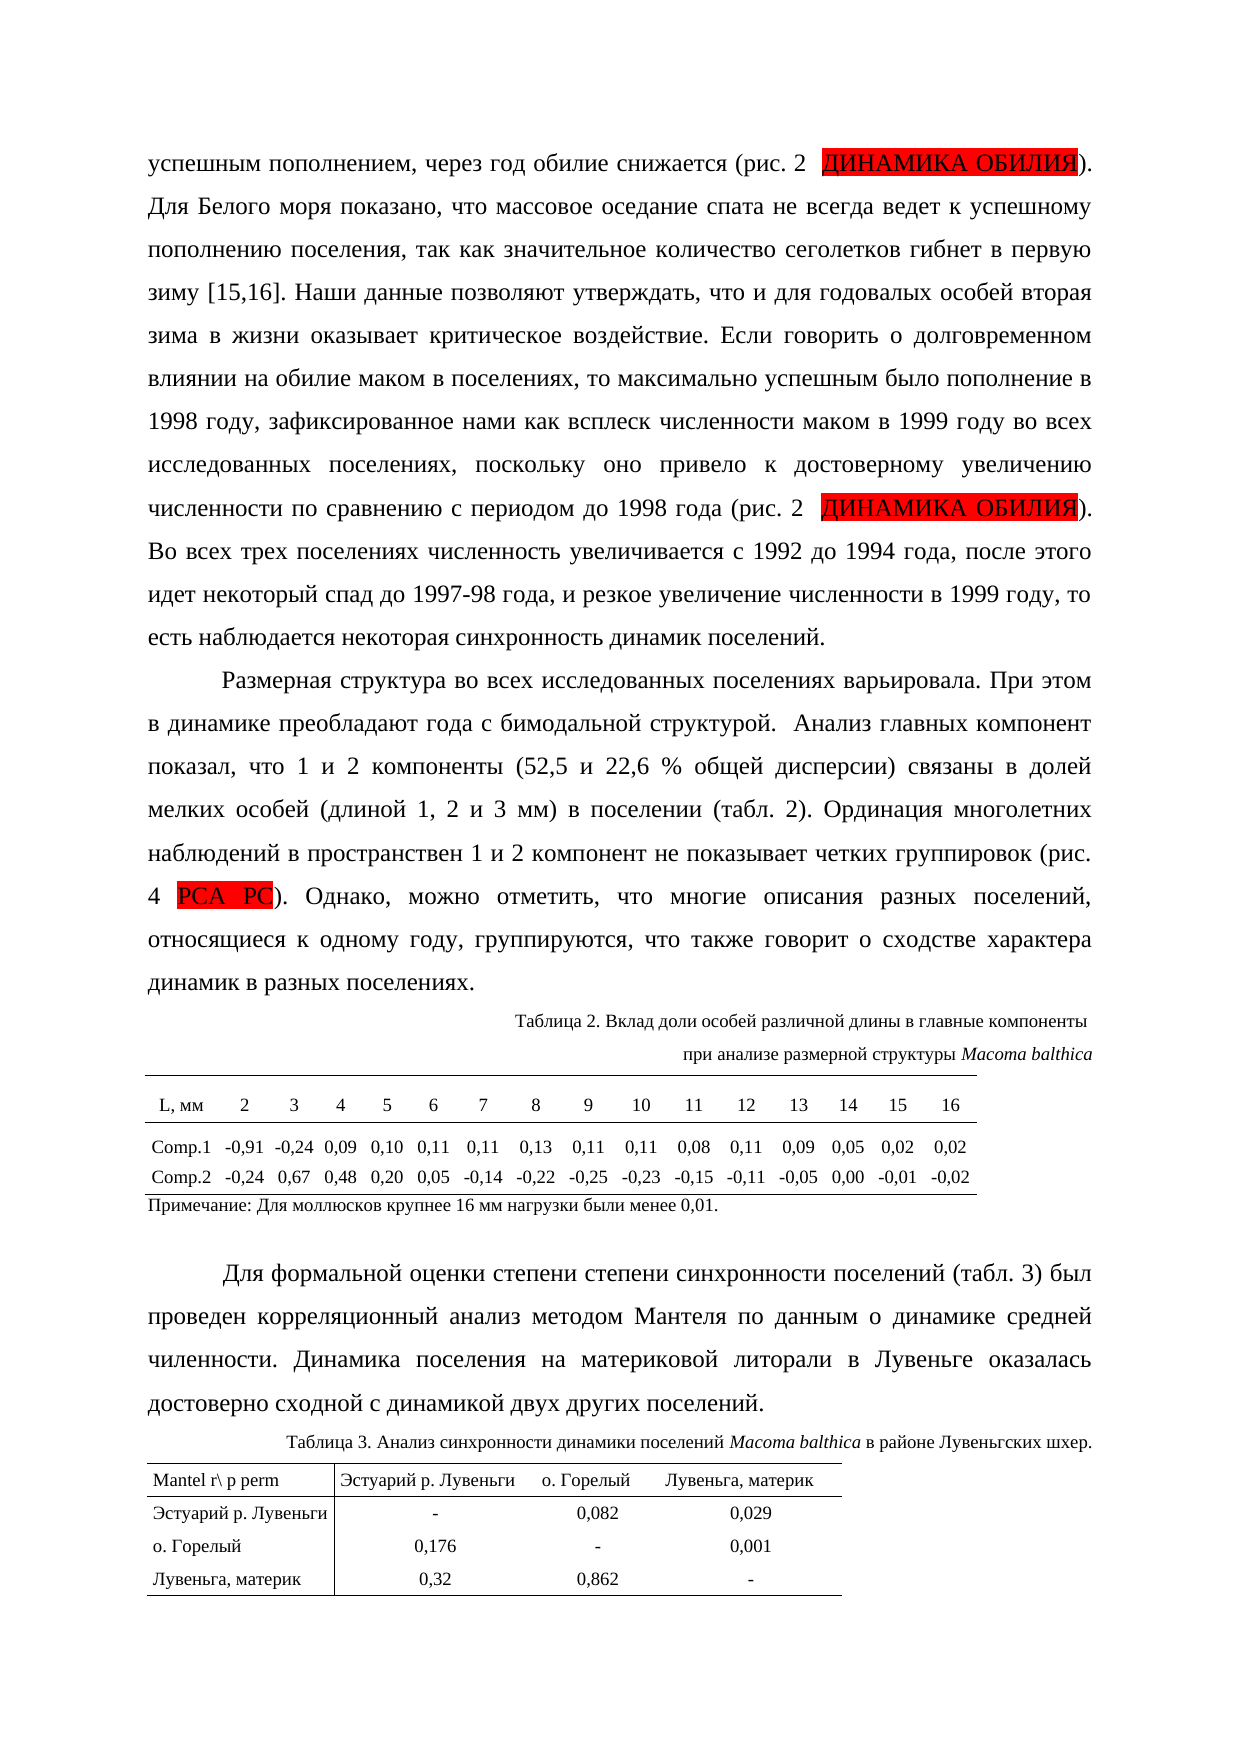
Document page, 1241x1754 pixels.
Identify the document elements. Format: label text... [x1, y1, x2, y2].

text Для формальной оценки степени степени синхронности поселений (табл. 3) был проведен корреляционный анализ методом Мантеля по данным о динамике средней чиленности. Динамика поселения на материковой литорали в Лувеньге оказалась достоверно сходной с динамикой двух других поселений. [148, 1258, 1093, 1416]
table_cell 0,11 [562, 1123, 615, 1157]
table_cell 0,48 [317, 1158, 364, 1193]
table_cell 0,11 [615, 1123, 667, 1157]
table_cell 0,02 [924, 1123, 977, 1157]
table_cell -0,23 [615, 1158, 667, 1193]
table_header о. Горелый [536, 1464, 659, 1496]
table_cell 0,029 [659, 1497, 842, 1529]
table_header 4 [317, 1076, 364, 1122]
table_header 11 [668, 1076, 720, 1122]
table_header 5 [364, 1076, 410, 1122]
table_cell 0,001 [659, 1529, 842, 1562]
table_cell 0,10 [364, 1123, 410, 1157]
table_cell 0,11 [457, 1123, 509, 1157]
table_header 10 [615, 1076, 667, 1122]
table_cell 0,176 [335, 1529, 536, 1562]
table_cell 0,082 [536, 1497, 659, 1529]
table_header 2 [218, 1076, 271, 1122]
table_cell 0,67 [271, 1158, 317, 1193]
table_header 14 [825, 1076, 871, 1122]
table_cell -0,24 [271, 1123, 317, 1157]
table_header 12 [720, 1076, 772, 1122]
text Примечание: Для моллюсков крупнее 16 мм нагрузки были менее 0,01. [148, 1193, 1093, 1215]
table_cell -0,15 [668, 1158, 720, 1193]
table_cell Comp.1 [145, 1123, 218, 1157]
table_cell 0,05 [410, 1158, 457, 1193]
table_cell 0,09 [772, 1123, 825, 1157]
table_cell 0,08 [668, 1123, 720, 1157]
table_cell 0,13 [509, 1123, 562, 1157]
table_cell -0,24 [218, 1158, 271, 1193]
table_cell 0,00 [825, 1158, 871, 1193]
table_header L, мм [145, 1076, 218, 1122]
table_cell -0,22 [509, 1158, 562, 1193]
text Таблица 3. Анализ синхронности динамики поселений Macoma balthica в районе Лувеньгских шхер. [148, 1431, 1093, 1452]
text Размерная структура во всех исследованных поселениях варьировала. При этом в динамике преобладают года с бимодальной структурой. Анализ главных компонент показал, что 1 и 2 компоненты (52,5 и 22,6 % общей дисперсии) связаны в долей мелких особей (длиной 1, 2 и 3 мм) в поселении (табл. 2). Ординация многолетних наблюдений в пространствен 1 и 2 компонент не показывает четких группировок (рис. 4 PCA РС). Однако, можно отметить, что многие описания разных поселений, относящиеся к одному году, группируются, что также говорит о сходстве характера динамик в разных поселениях. [148, 665, 1093, 996]
table_header Эстуарий р. Лувеньги [335, 1464, 536, 1496]
table_header Mantel r\ p perm [147, 1464, 334, 1496]
table_cell - [659, 1562, 842, 1595]
table_cell Эстуарий р. Лувеньги [147, 1497, 334, 1529]
text успешным пополнением, через год обилие снижается (рис. 2 ДИНАМИКА ОБИЛИЯ). Для Белого моря показано, что массовое оседание спата не всегда ведет к успешному пополнению поселения, так как значительное количество сеголетков гибнет в первую зиму [15,16]. Наши данные позволяют утверждать, что и для годовалых особей вторая зима в жизни оказывает критическое воздействие. Если говорить о долговременном влиянии на обилие маком в поселениях, то максимально успешным было пополнение в 1998 году, зафиксированное нами как всплеск численности маком в 1999 году во всех исследованных поселениях, поскольку оно привело к достоверному увеличению численности по сравнению с периодом до 1998 года (рис. 2 ДИНАМИКА ОБИЛИЯ). Во всех трех поселениях численность увеличивается с 1992 до 1994 года, после этого идет некоторый спад до 1997-98 года, и резкое увеличение численности в 1999 году, то есть наблюдается некоторая синхронность динамик поселений. [148, 148, 1093, 651]
table_header 13 [772, 1076, 825, 1122]
table_header Лувеньга, материк [659, 1464, 842, 1496]
table_cell 0,32 [335, 1562, 536, 1595]
table_cell 0,11 [410, 1123, 457, 1157]
table_cell 0,05 [825, 1123, 871, 1157]
table_cell - [335, 1497, 536, 1529]
table_cell о. Горелый [147, 1529, 334, 1562]
table_cell 0,20 [364, 1158, 410, 1193]
table_cell Comp.2 [145, 1158, 218, 1193]
table_cell -0,25 [562, 1158, 615, 1193]
table_cell 0,09 [317, 1123, 364, 1157]
table_cell Лувеньга, материк [147, 1562, 334, 1595]
table_cell 0,11 [720, 1123, 772, 1157]
table_cell -0,91 [218, 1123, 271, 1157]
table_header 8 [509, 1076, 562, 1122]
table_header 6 [410, 1076, 457, 1122]
table_cell -0,11 [720, 1158, 772, 1193]
table_cell - [536, 1529, 659, 1562]
table_cell -0,01 [871, 1158, 924, 1193]
table_cell -0,05 [772, 1158, 825, 1193]
table_header 7 [457, 1076, 509, 1122]
table_header 3 [271, 1076, 317, 1122]
table_header 9 [562, 1076, 615, 1122]
table_cell 0,02 [871, 1123, 924, 1157]
text при анализе размерной структуры Macoma balthica [148, 1042, 1093, 1064]
text Таблица 2. Вклад доли особей различной длины в главные компоненты [148, 1010, 1093, 1032]
table_header 15 [871, 1076, 924, 1122]
table_header 16 [924, 1076, 977, 1122]
table_cell 0,862 [536, 1562, 659, 1595]
table_cell -0,14 [457, 1158, 509, 1193]
table_cell -0,02 [924, 1158, 977, 1193]
